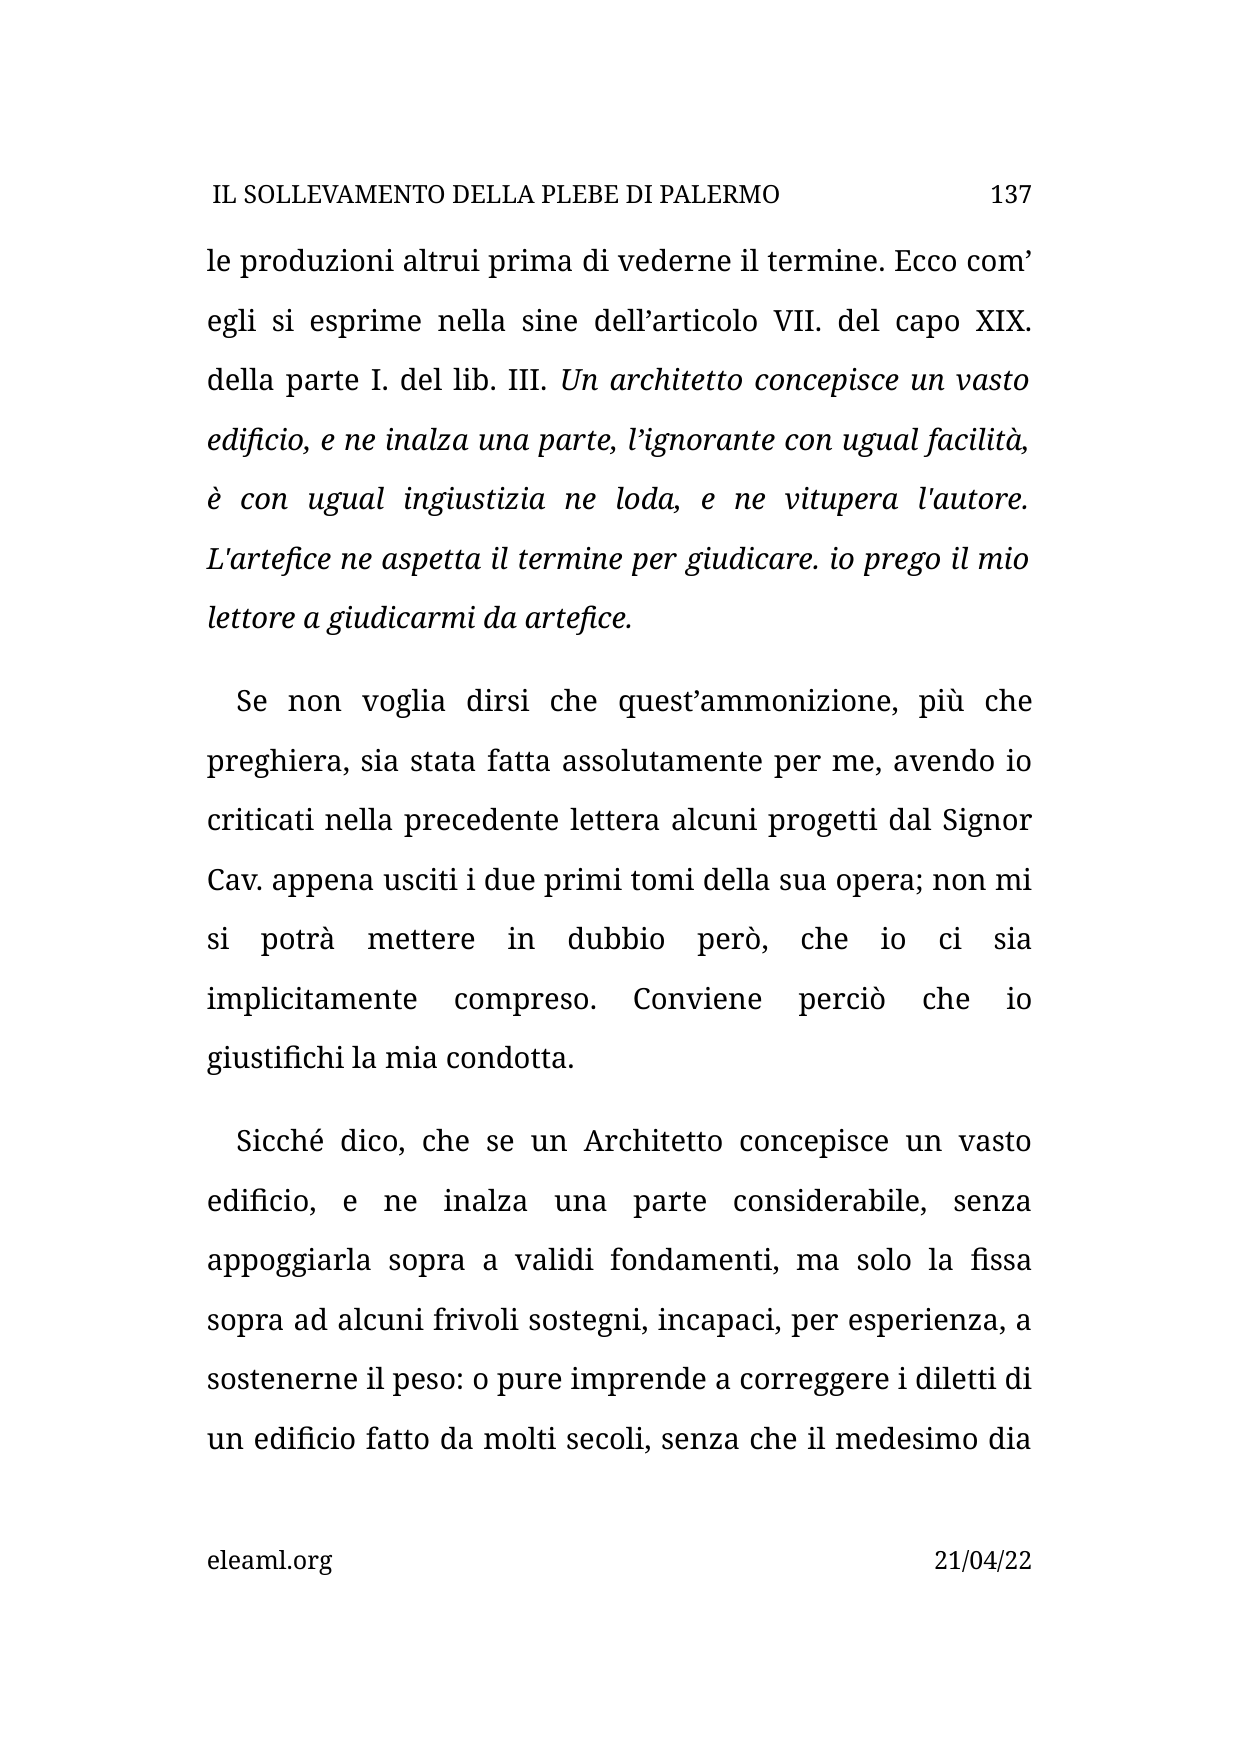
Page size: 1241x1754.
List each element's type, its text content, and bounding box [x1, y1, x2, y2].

text Sicché dico, che se un Architetto concepisce un vasto edificio, e ne inalza una parte considerabile, senza appoggiarla sopra a validi fondamenti, ma solo la fissa sopra ad alcuni frivoli sostegni, incapaci, per esperienza, a sostenerne il peso: o pure imprende a correggere i diletti di un edificio fatto da molti secoli, senza che il medesimo dia [207, 1121, 1033, 1458]
text Se non voglia dirsi che quest’ammonizione, più che preghiera, sia stata fatta assolutamente per me, avendo io criticati nella precedente lettera alcuni progetti dal Signor Cav. appena usciti i due primi tomi della sua opera; non mi si potrà mettere in dubbio però, che io ci sia implicitamente compreso. Conviene perciò che io giustifichi la mia condotta. [207, 681, 1033, 1077]
text le produzioni altrui prima di vederne il termine. Ecco com’ egli si esprime nella sine dell’articolo VII. del capo XIX. della parte I. del lib. III. Un architetto concepisce un vasto edificio, e ne inalza una parte, l’ignorante con ugual facilità, è con ugual ingiustizia ne loda, e ne vitupera l'autore. L'artefice ne aspetta il termine per giudicare. io prego il mio lettore a giudicarmi da artefice. [207, 241, 1033, 637]
